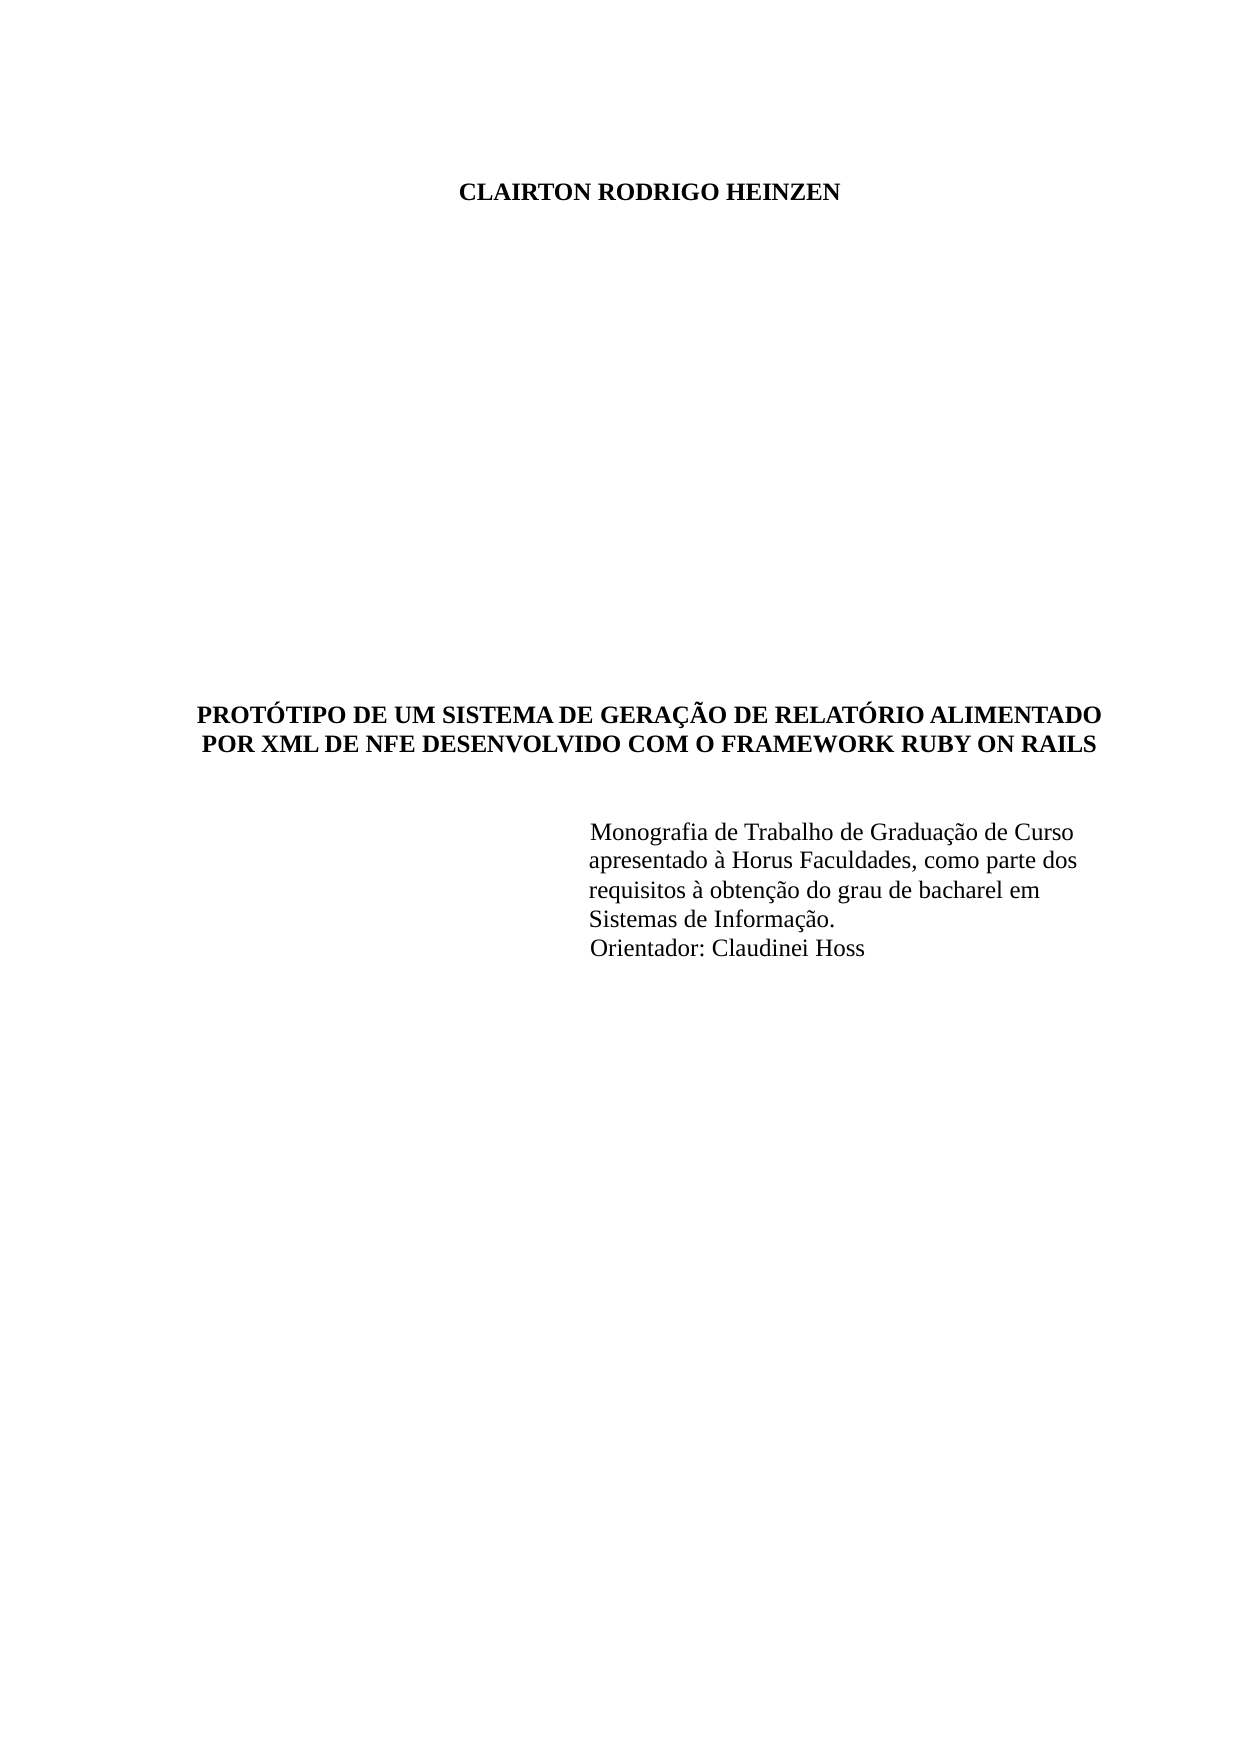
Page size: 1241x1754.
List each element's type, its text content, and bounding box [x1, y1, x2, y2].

text Orientador: Claudinei Hoss [589, 933, 1122, 962]
text PROTÓTIPO DE UM SISTEMA DE GERAÇÃO DE RELATÓRIO ALIMENTADO POR XML DE NFE DESENVOLVIDO COM O FRAMEWORK RUBY ON RAILS [177, 700, 1122, 758]
text Monografia de Trabalho de Graduação de Curso apresentado à Horus Faculdades, como parte dos requisitos à obtenção do grau de bacharel em Sistemas de Informação. [589, 816, 1122, 933]
text CLAIRTON RODRIGO HEINZEN [177, 177, 1122, 206]
